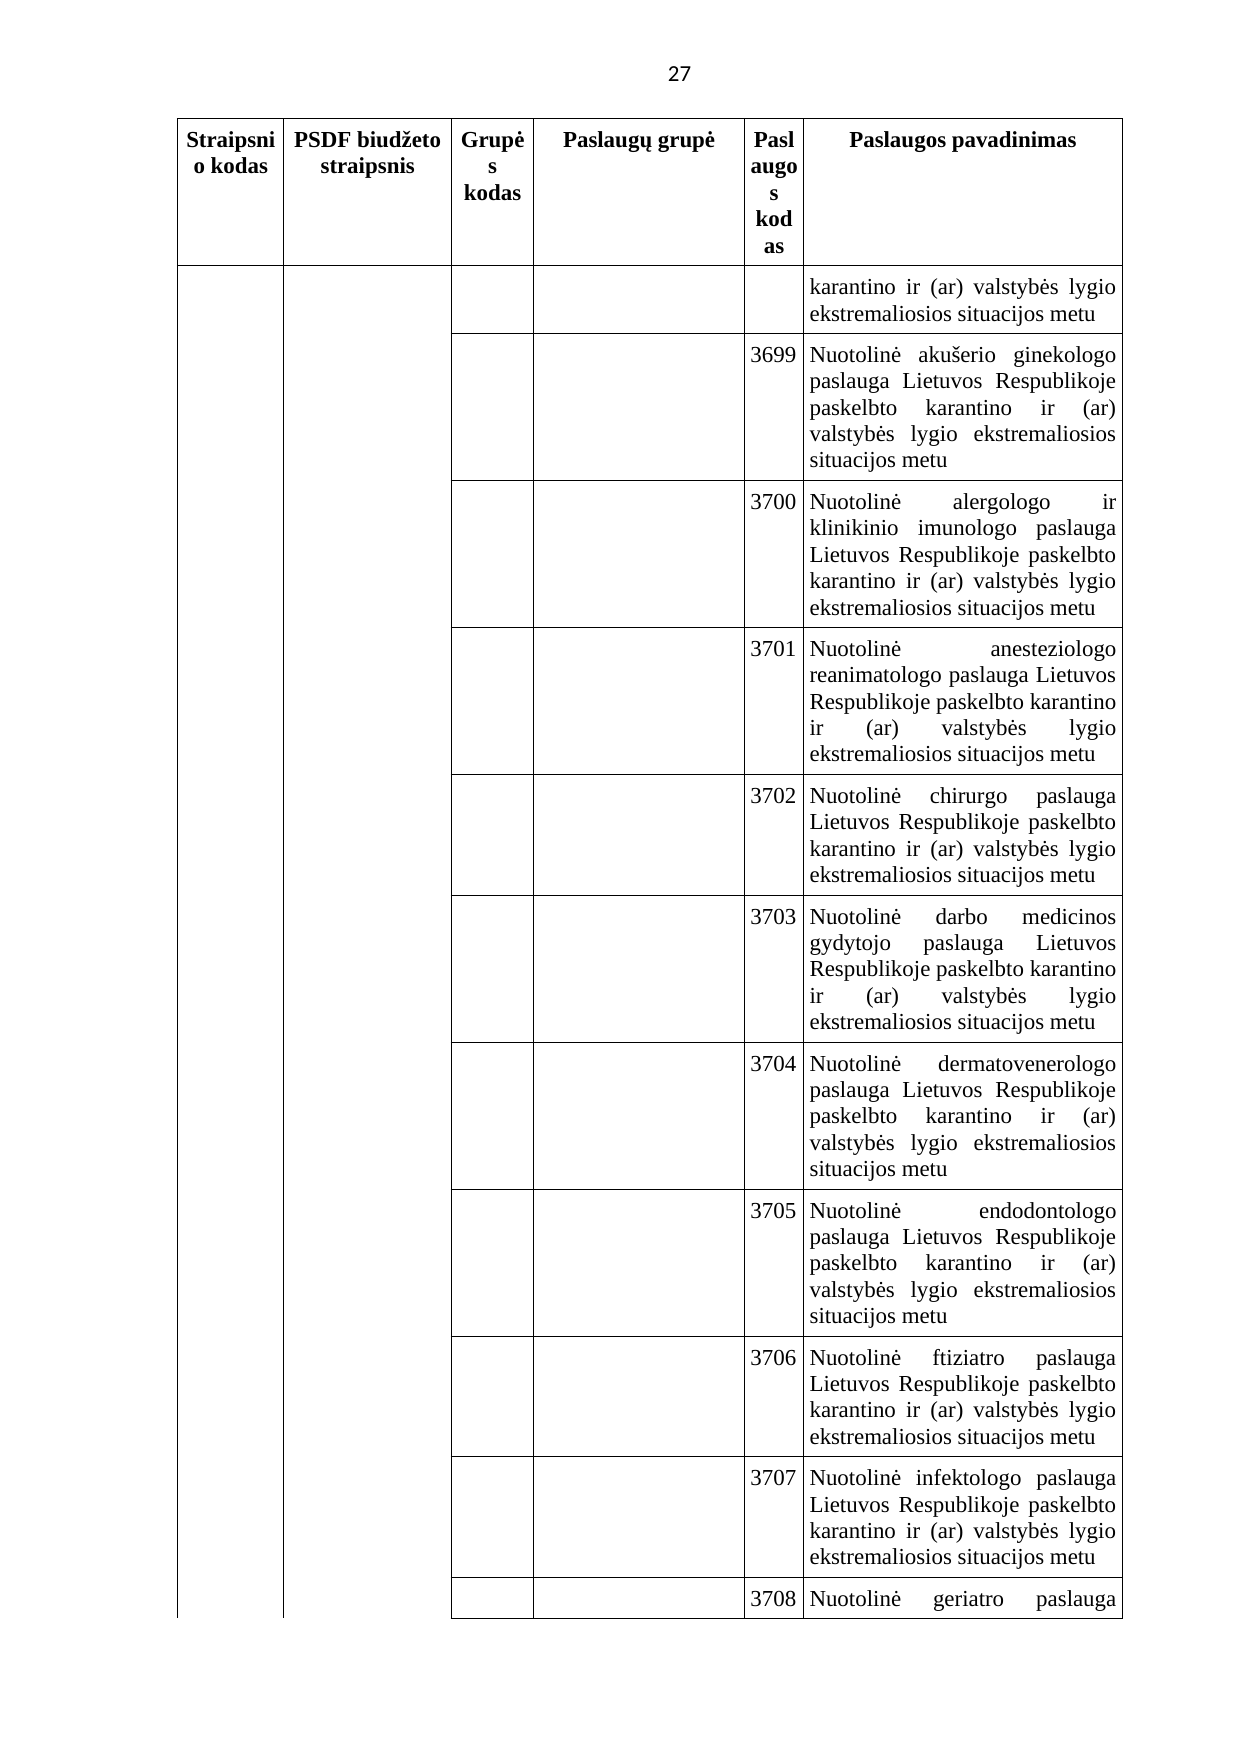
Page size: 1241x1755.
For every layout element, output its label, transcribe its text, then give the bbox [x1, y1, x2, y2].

table_cell Nuotolinė darbo medicinos gydytojo paslauga Lietuvos Respublikoje paskelbto karantino ir (ar) valstybės lygio ekstremaliosios situacijos metu [804, 896, 1122, 1042]
table_cell [178, 1336, 283, 1456]
table_cell [178, 1456, 283, 1577]
table_cell [452, 334, 533, 480]
table_cell 3700 [745, 481, 803, 627]
table_cell [452, 1190, 533, 1336]
table_cell 3704 [745, 1043, 803, 1188]
table_cell [284, 1042, 451, 1188]
table_cell [534, 266, 744, 333]
table_cell [452, 1578, 533, 1618]
table_header Paslaugos kodas [745, 119, 803, 265]
table_cell [745, 266, 803, 333]
table_cell [534, 334, 744, 480]
table_header Straipsnio kodas [178, 119, 283, 265]
table_cell [178, 1042, 283, 1188]
table_cell [452, 1043, 533, 1188]
table_cell [178, 1577, 283, 1618]
table_cell Nuotolinė infektologo paslauga Lietuvos Respublikoje paskelbto karantino ir (ar) valstybės lygio ekstremaliosios situacijos metu [804, 1457, 1122, 1577]
table_cell [284, 480, 451, 627]
table_cell [534, 1043, 744, 1188]
table_cell 3699 [745, 334, 803, 480]
table_cell 3703 [745, 896, 803, 1042]
table_cell [284, 266, 451, 333]
table_cell Nuotolinė anesteziologo reanimatologo paslauga Lietuvos Respublikoje paskelbto karantino ir (ar) valstybės lygio ekstremaliosios situacijos metu [804, 628, 1122, 774]
table_cell Nuotolinė ftiziatro paslauga Lietuvos Respublikoje paskelbto karantino ir (ar) valstybės lygio ekstremaliosios situacijos metu [804, 1337, 1122, 1456]
table_cell Nuotolinė alergologo ir klinikinio imunologo paslauga Lietuvos Respublikoje paskelbto karantino ir (ar) valstybės lygio ekstremaliosios situacijos metu [804, 481, 1122, 627]
table_header PSDF biudžeto straipsnis [284, 119, 451, 265]
table_cell [178, 774, 283, 894]
table_cell [284, 774, 451, 894]
table_cell karantino ir (ar) valstybės lygio ekstremaliosios situacijos metu [804, 266, 1122, 333]
table_cell Nuotolinė geriatro paslauga [804, 1578, 1122, 1618]
table_cell Nuotolinė chirurgo paslauga Lietuvos Respublikoje paskelbto karantino ir (ar) valstybės lygio ekstremaliosios situacijos metu [804, 775, 1122, 894]
table_header Grupės kodas [452, 119, 533, 265]
table_cell 3705 [745, 1190, 803, 1336]
table_cell [534, 896, 744, 1042]
table_cell [284, 1336, 451, 1456]
table_cell [178, 895, 283, 1042]
table_cell [178, 480, 283, 627]
table_cell [452, 481, 533, 627]
table_header Paslaugos pavadinimas [804, 119, 1122, 265]
table_cell [452, 775, 533, 894]
table_cell Nuotolinė akušerio ginekologo paslauga Lietuvos Respublikoje paskelbto karantino ir (ar) valstybės lygio ekstremaliosios situacijos metu [804, 334, 1122, 480]
table_cell [534, 1190, 744, 1336]
table_cell [284, 1456, 451, 1577]
table_cell 3707 [745, 1457, 803, 1577]
table_cell [452, 896, 533, 1042]
table_cell [178, 266, 283, 333]
table_cell [452, 628, 533, 774]
table_cell [284, 895, 451, 1042]
table_cell [452, 1337, 533, 1456]
table_cell [452, 266, 533, 333]
table_cell [284, 1189, 451, 1336]
table_cell [534, 1578, 744, 1618]
table_cell [534, 1337, 744, 1456]
table_cell [178, 1189, 283, 1336]
table_cell Nuotolinė dermatovenerologo paslauga Lietuvos Respublikoje paskelbto karantino ir (ar) valstybės lygio ekstremaliosios situacijos metu [804, 1043, 1122, 1188]
table_cell [534, 775, 744, 894]
table_cell [284, 333, 451, 480]
table_cell [284, 1577, 451, 1618]
table_cell 3706 [745, 1337, 803, 1456]
table_cell 3708 [745, 1578, 803, 1618]
table_cell 3702 [745, 775, 803, 894]
table_header Paslaugų grupė [534, 119, 744, 265]
table_cell [534, 1457, 744, 1577]
table_cell [534, 481, 744, 627]
table_cell [284, 627, 451, 774]
table_cell Nuotolinė endodontologo paslauga Lietuvos Respublikoje paskelbto karantino ir (ar) valstybės lygio ekstremaliosios situacijos metu [804, 1190, 1122, 1336]
table_cell [452, 1457, 533, 1577]
table_cell [178, 627, 283, 774]
table_cell [178, 333, 283, 480]
table_cell 3701 [745, 628, 803, 774]
table_cell [534, 628, 744, 774]
